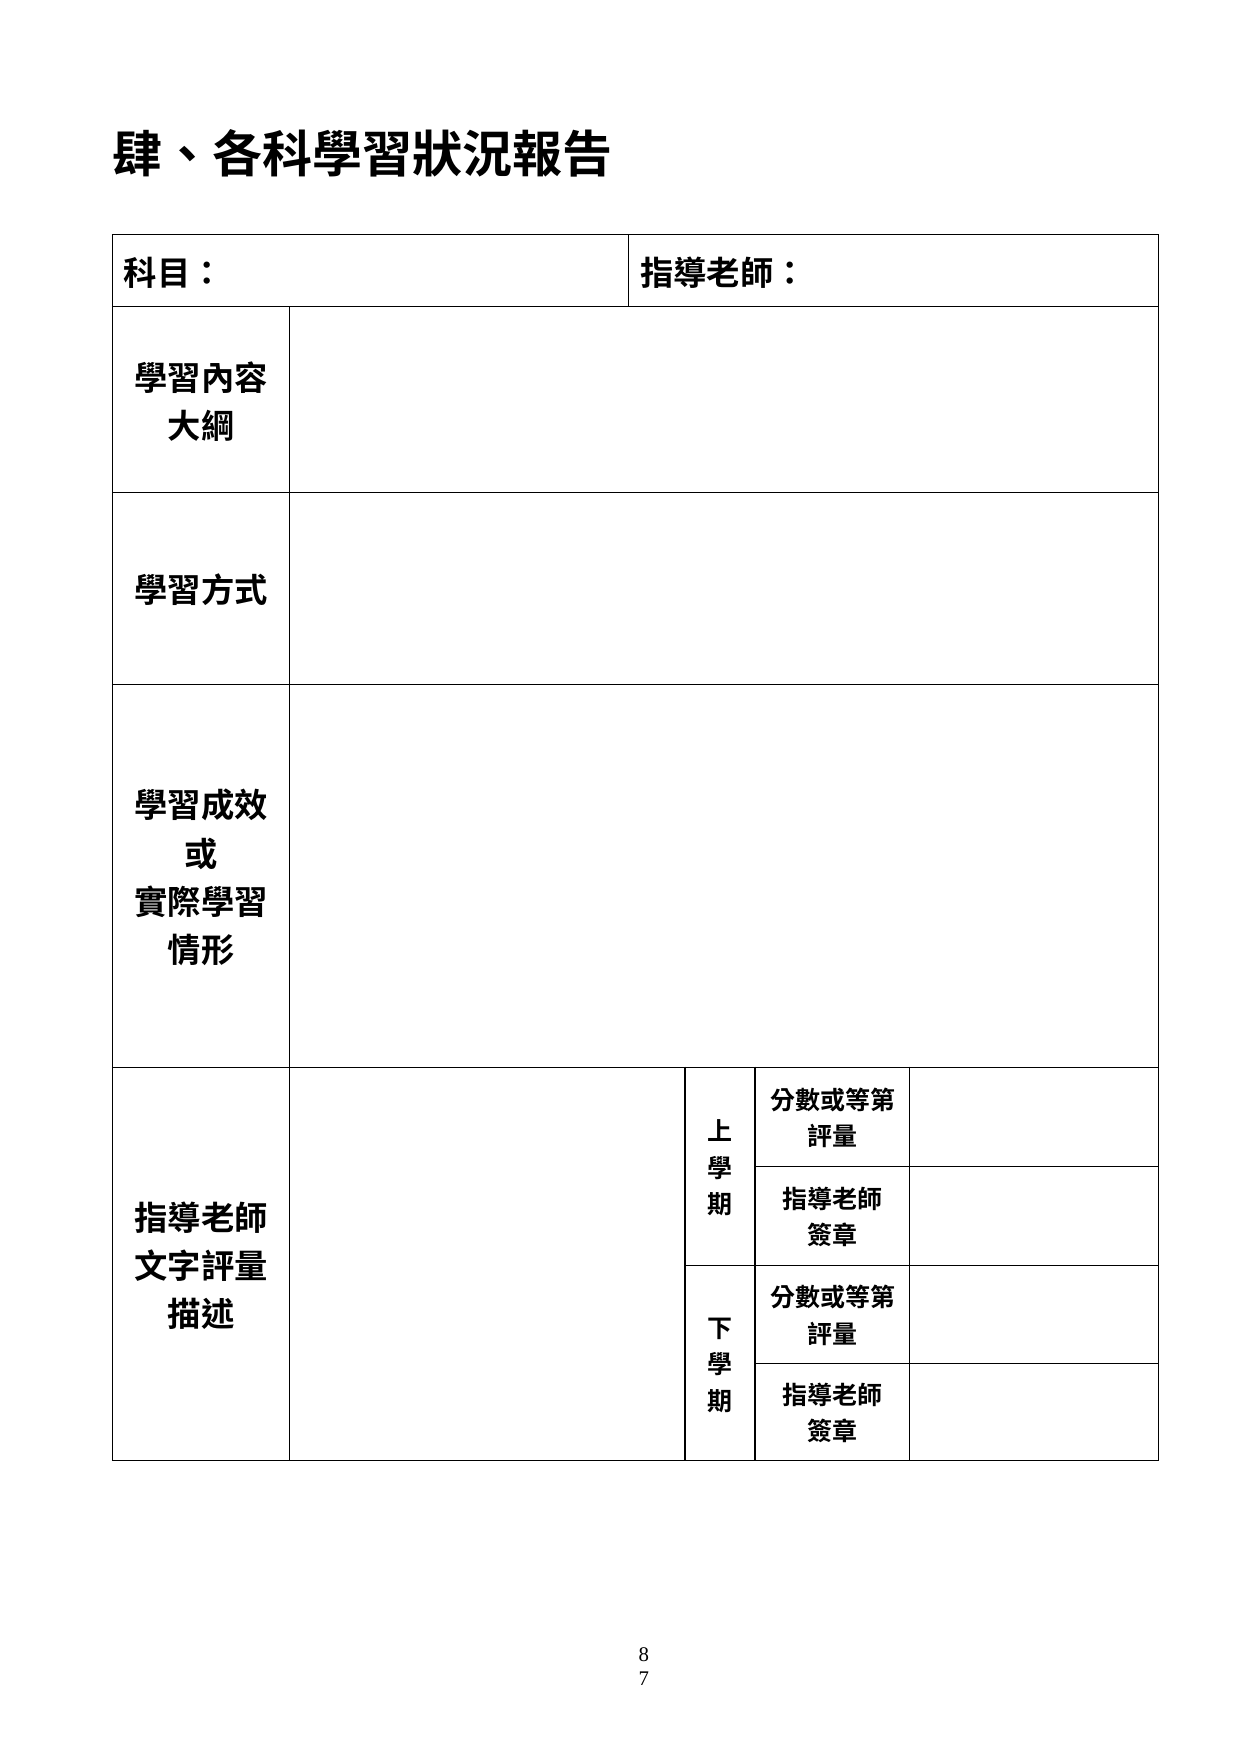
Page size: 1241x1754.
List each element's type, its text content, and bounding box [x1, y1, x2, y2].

table_cell 學習內容大綱 [113, 307, 289, 492]
table_cell 分數或等第評量 [756, 1068, 909, 1166]
table_header 科目： [113, 235, 628, 306]
table_cell [290, 307, 1158, 492]
table_cell [910, 1167, 1158, 1265]
table_cell 指導老師 文字評量描述 [113, 1068, 289, 1460]
table_cell 分數或等第評量 [756, 1266, 909, 1362]
table_cell 學習方式 [113, 493, 289, 683]
table_cell 上學期 [686, 1068, 754, 1265]
table_cell 指導老師 簽章 [756, 1364, 909, 1460]
table_cell [910, 1266, 1158, 1362]
table_cell [910, 1364, 1158, 1460]
table_header 指導老師： [629, 235, 1158, 306]
table_cell [290, 493, 1158, 683]
table_cell 指導老師 簽章 [756, 1167, 909, 1265]
text 肆、各科學習狀況報告 [112, 78, 1167, 203]
table_cell [290, 685, 1158, 1067]
table_cell 學習成效或 實際學習情形 [113, 685, 289, 1067]
table_cell [910, 1068, 1158, 1166]
table_cell 下學期 [686, 1266, 754, 1460]
table_cell [290, 1068, 684, 1460]
